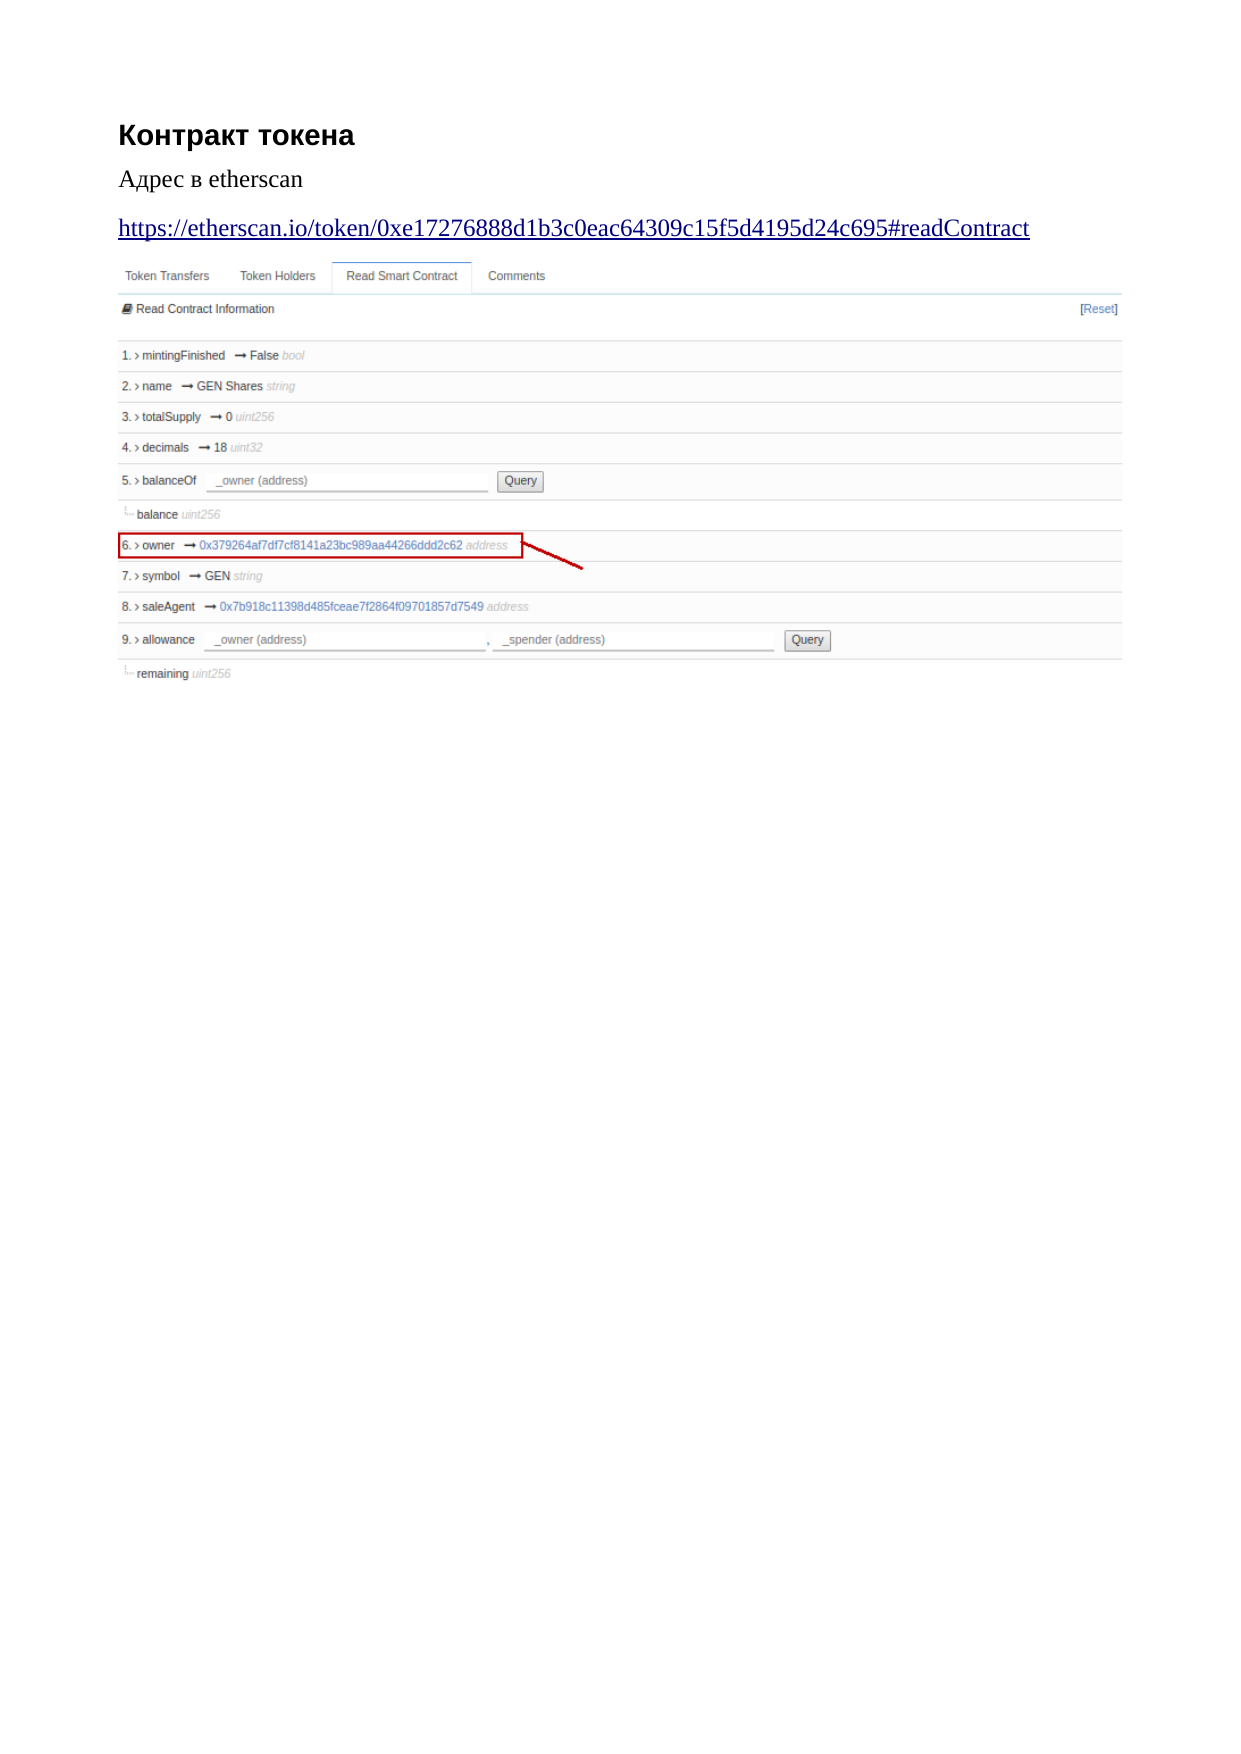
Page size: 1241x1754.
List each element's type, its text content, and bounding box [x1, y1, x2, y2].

text Адрес в etherscan [118, 164, 1122, 193]
picture [118, 262, 1123, 695]
subtitle Контракт токена [118, 118, 1122, 152]
text https://etherscan.io/token/0xe17276888d1b3c0eac64309c15f5d4195d24c695#readContract [118, 213, 1122, 242]
